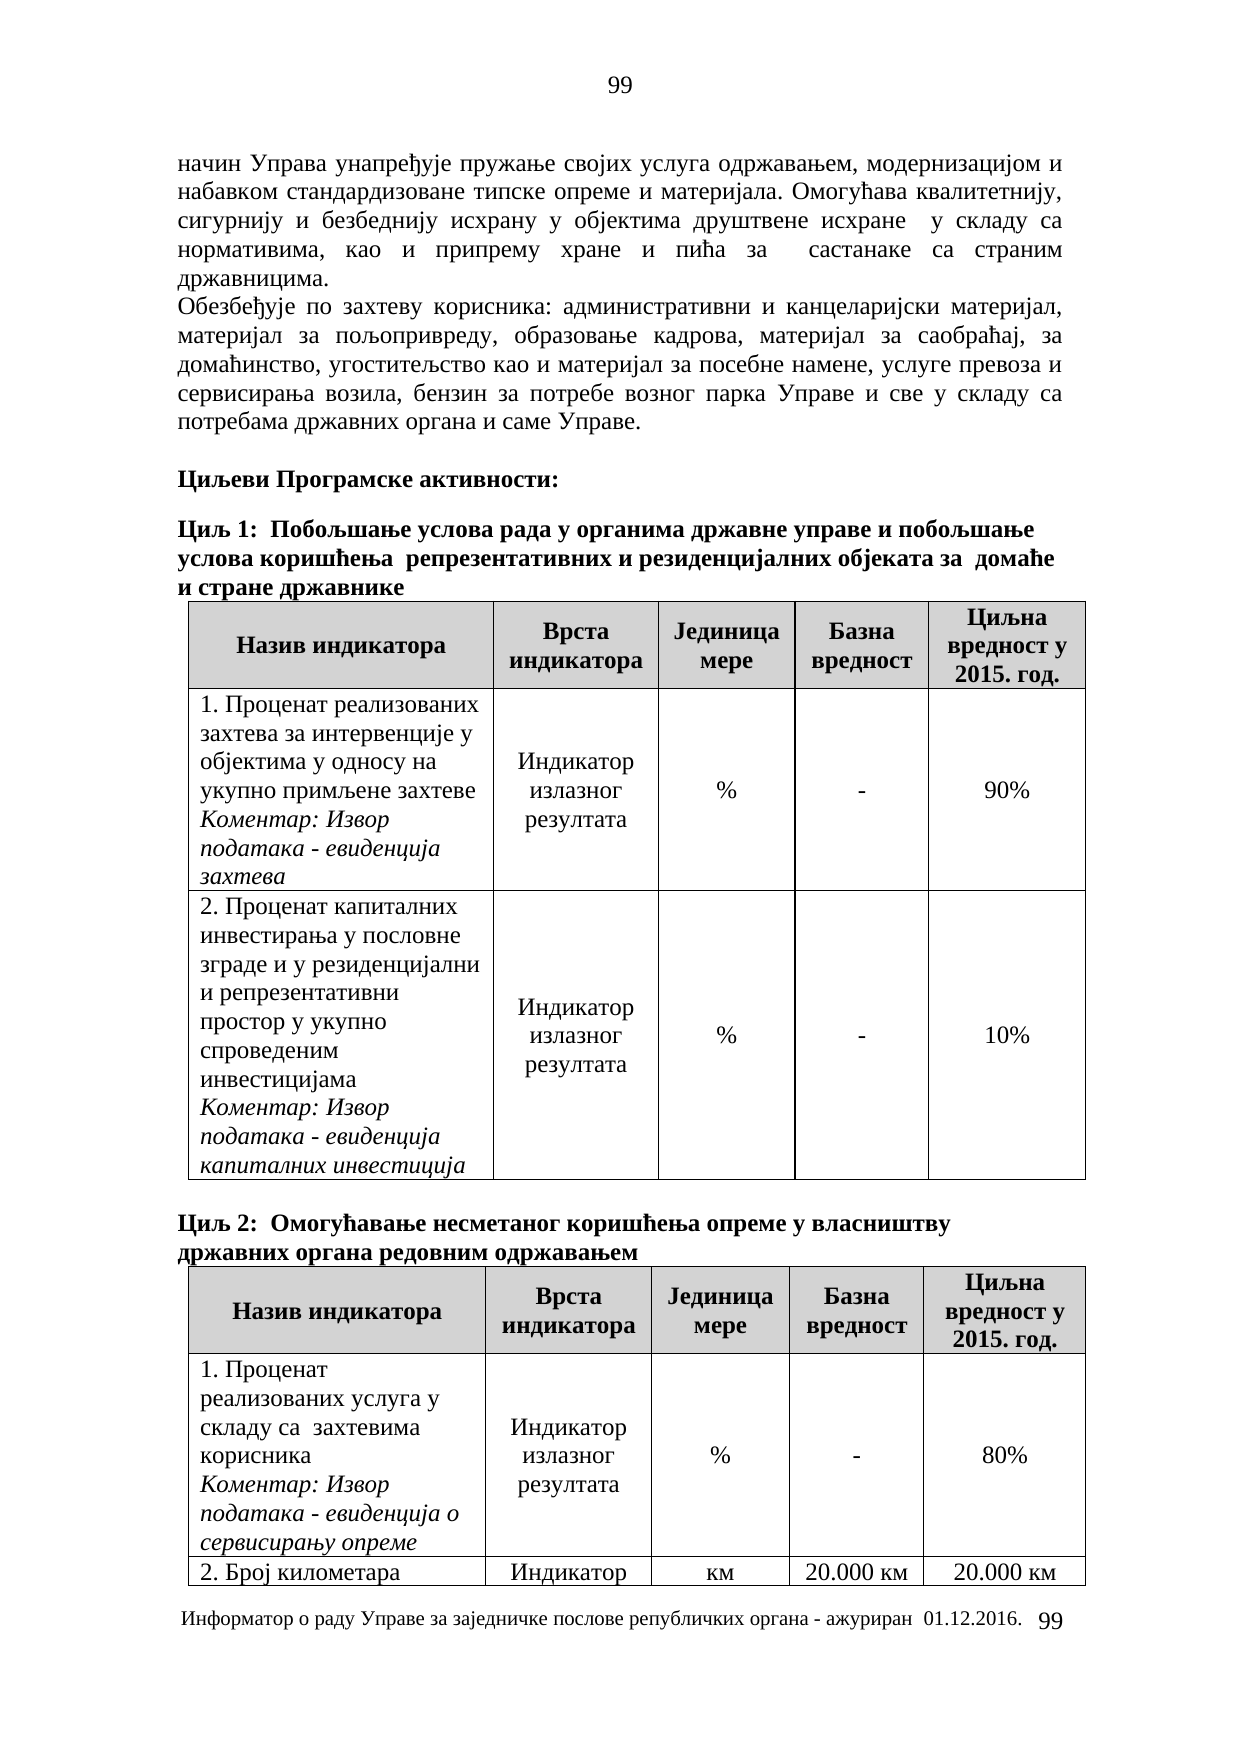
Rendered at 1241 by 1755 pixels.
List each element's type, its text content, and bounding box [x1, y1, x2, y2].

text Циљеви Програмске активности: [177, 435, 1063, 493]
table_cell 20.000 км [924, 1557, 1085, 1585]
table_cell Индикатор излазног резултата [494, 891, 658, 1179]
table_cell Индикатор излазног резултата [486, 1354, 651, 1556]
text Циљ 1: Побољшање услова рада у органима државне управе и побољшање услова коришћења репрезентативних и резиденцијалних објеката за домаће и стране државнике [177, 493, 1063, 601]
table_cell 1. Проценат реализованих услуга у складу са захтевима корисника Коментар: Извор података - евиденција о сервисирању опреме [189, 1354, 485, 1556]
table_header Циљна вредност у 2015. год. [929, 602, 1085, 688]
table_cell - [796, 891, 928, 1179]
table_header Циљна вредност у 2015. год. [924, 1267, 1085, 1353]
table_header Базна вредност [790, 1267, 923, 1353]
table_cell км [652, 1557, 789, 1585]
table_cell 1. Проценат реализованих захтева за интервенције у објектима у односу на укупно примљене захтеве Коментар: Извор података - евиденција захтева [189, 689, 493, 890]
table_cell Индикатор [486, 1557, 651, 1585]
table_header Јединица мере [652, 1267, 789, 1353]
table_cell 2. Проценат капиталних инвестирања у пословне зграде и у резиденцијални и репрезентативни простор у укупно спроведеним инвестицијама Коментар: Извор података - евиденција капиталних инвестиција [189, 891, 493, 1179]
table_cell 20.000 км [790, 1557, 923, 1585]
table_cell - [790, 1354, 923, 1556]
text Циљ 2: Омогућавање несметаног коришћења опреме у власништву државних органа редовним одржавањем [177, 1208, 1063, 1266]
table_cell % [652, 1354, 789, 1556]
table_header Јединица мере [659, 602, 794, 688]
text начин Управа унапређује пружање својих услуга одржавањем, модернизацијом и набавком стандардизоване типске опреме и материјала. Омогућава квалитетнију, сигурнију и безбеднију исхрану у објектима друштвене исхране у складу са нормативима, као и припрему хране и пића за састанаке са страним државницима. Обезбеђује по захтеву корисника: административни и канцеларијски материјал, материјал за пољопривреду, образовање кадрова, материјал за саобраћај, за домаћинство, угоститељство као и материјал за посебне намене, услуге превоза и сервисирања возила, бензин за потребе возног парка Управе и све у складу са потребама државних органа и саме Управе. [177, 148, 1063, 435]
table_cell Индикатор излазног резултата [494, 689, 658, 890]
table_cell 80% [924, 1354, 1085, 1556]
table_header Врста индикатора [486, 1267, 651, 1353]
table_cell - [796, 689, 928, 890]
table_header Назив индикатора [189, 602, 493, 688]
table_header Назив индикатора [189, 1267, 485, 1353]
table_cell 90% [929, 689, 1085, 890]
table_cell 10% [929, 891, 1085, 1179]
table_header Врста индикатора [494, 602, 658, 688]
table_cell % [659, 891, 794, 1179]
table_cell 2. Број километара [189, 1557, 485, 1585]
table_cell % [659, 689, 794, 890]
table_header Базна вредност [796, 602, 928, 688]
